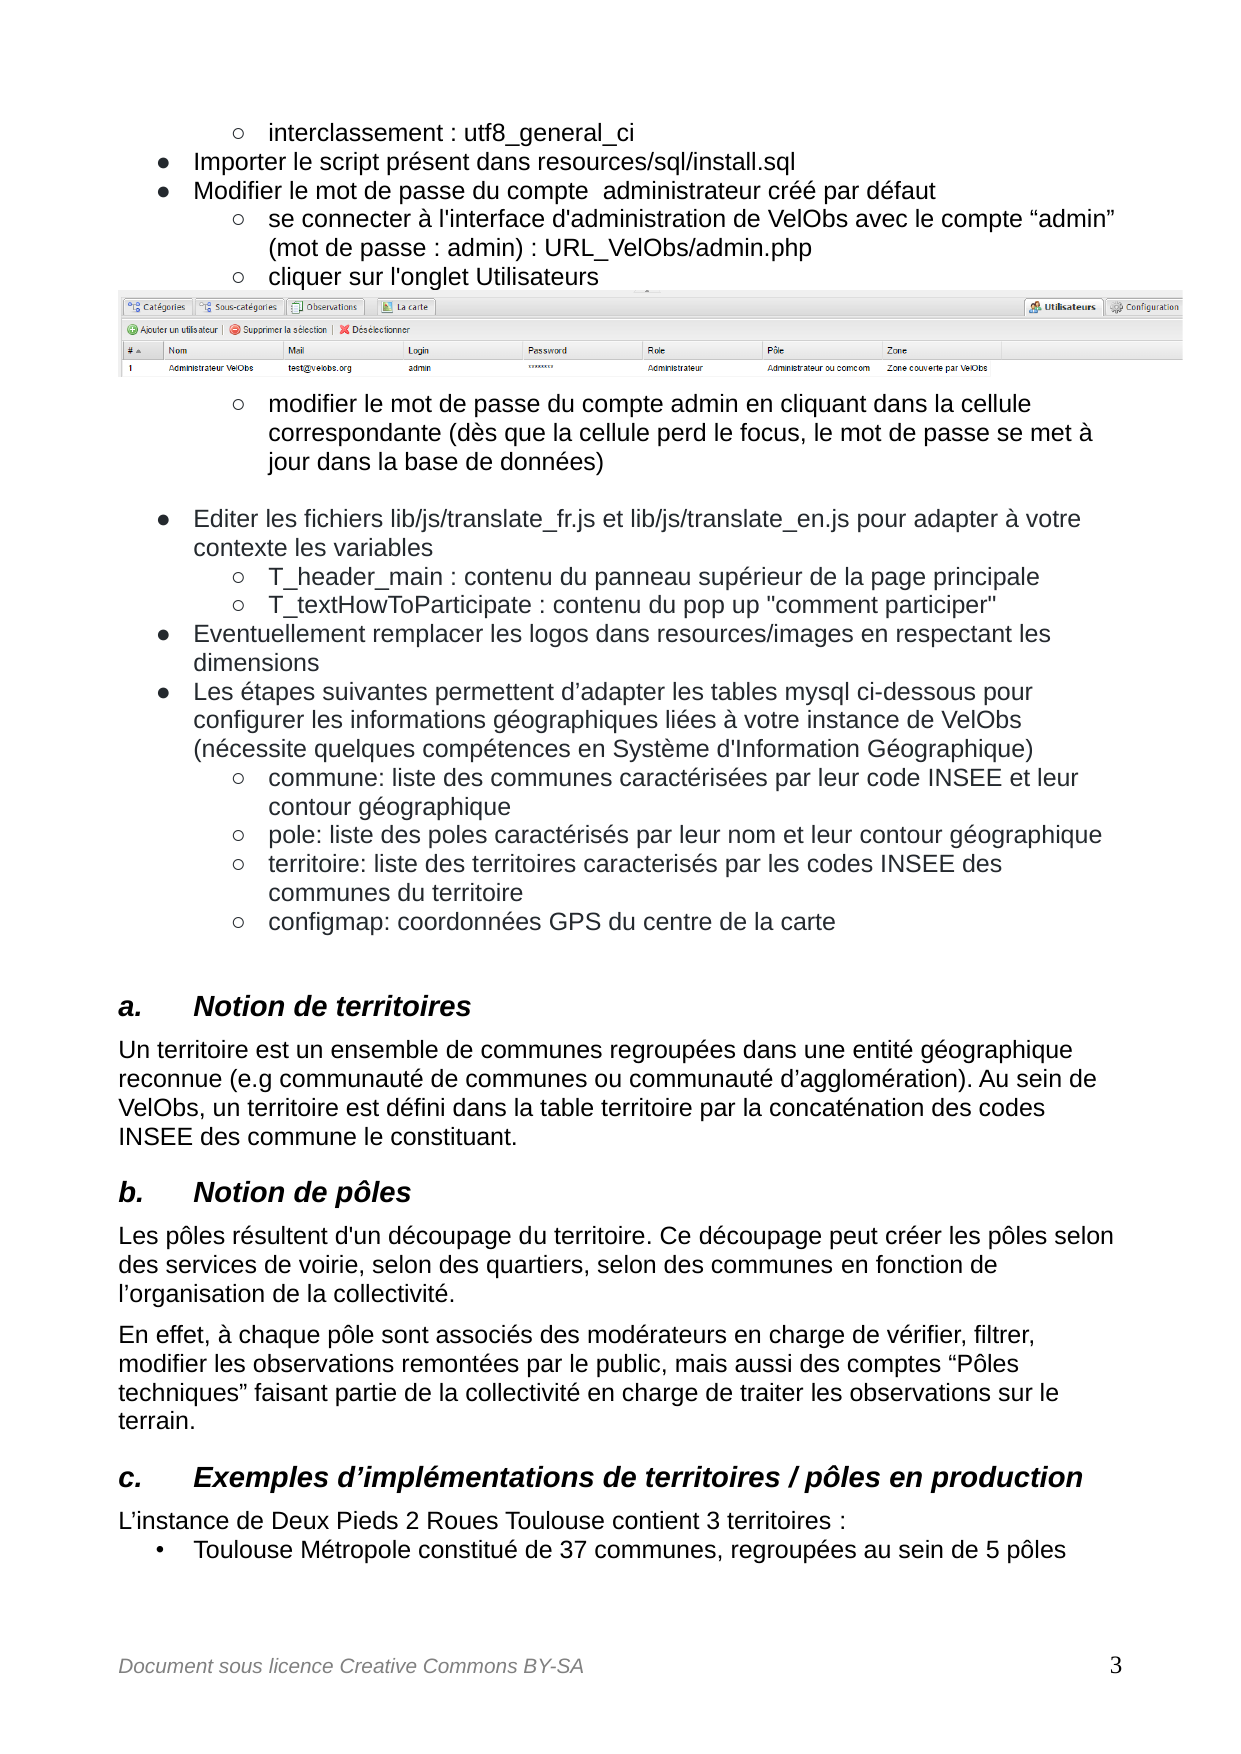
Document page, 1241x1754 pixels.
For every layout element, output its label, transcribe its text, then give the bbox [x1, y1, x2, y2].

list interclassement : utf8_general_ci [231, 118, 1122, 147]
list T_header_main : contenu du panneau supérieur de la page principale [231, 562, 1122, 591]
list pole: liste des poles caractérisés par leur nom et leur contour géographique [231, 821, 1122, 849]
list Les étapes suivantes permettent d’adapter les tables mysql ci-dessous pour configurer les informations géographiques liées à votre instance de VelObs (nécessite quelques compétences en Système d'Information Géographique) [156, 677, 1122, 763]
text Un territoire est un ensemble de communes regroupées dans une entité géographique reconnue (e.g communauté de communes ou communauté d’agglomération). Au sein de VelObs, un territoire est défini dans la table territoire par la concaténation des codes INSEE des commune le constituant. [118, 1035, 1122, 1150]
subtitle Notion de pôles [118, 1175, 1122, 1209]
list territoire: liste des territoires caracterisés par les codes INSEE des communes du territoire [231, 849, 1122, 907]
list Importer le script présent dans resources/sql/install.sql [156, 147, 1122, 176]
text En effet, à chaque pôle sont associés des modérateurs en charge de vérifier, filtrer, modifier les observations remontées par le public, mais aussi des comptes “Pôles techniques” faisant partie de la collectivité en charge de traiter les observations sur le terrain. [118, 1320, 1122, 1435]
list commune: liste des communes caractérisées par leur code INSEE et leur contour géographique [231, 763, 1122, 821]
list Editer les fichiers lib/js/translate_fr.js et lib/js/translate_en.js pour adapter à votre contexte les variables [156, 504, 1122, 562]
picture [118, 290, 1183, 377]
list cliquer sur l'onglet Utilisateurs [231, 262, 1122, 290]
text Les pôles résultent d'un découpage du territoire. Ce découpage peut créer les pôles selon des services de voirie, selon des quartiers, selon des communes en fonction de l’organisation de la collectivité. [118, 1221, 1122, 1308]
subtitle Notion de territoires [118, 989, 1122, 1023]
list T_textHowToParticipate : contenu du pop up "comment participer" [231, 591, 1122, 619]
list configmap: coordonnées GPS du centre de la carte [231, 907, 1122, 936]
subtitle Exemples d’implémentations de territoires / pôles en production [118, 1460, 1122, 1494]
list Toulouse Métropole constitué de 37 communes, regroupées au sein de 5 pôles [156, 1535, 1122, 1564]
list modifier le mot de passe du compte admin en cliquant dans la cellule correspondante (dès que la cellule perd le focus, le mot de passe se met à jour dans la base de données) [231, 389, 1122, 476]
list se connecter à l'interface d'administration de VelObs avec le compte “admin” (mot de passe : admin) : URL_VelObs/admin.php [231, 204, 1122, 262]
text L’instance de Deux Pieds 2 Roues Toulouse contient 3 territoires : [118, 1506, 1122, 1535]
list Eventuellement remplacer les logos dans resources/images en respectant les dimensions [156, 619, 1122, 677]
list Modifier le mot de passe du compte administrateur créé par défaut [156, 176, 1122, 204]
